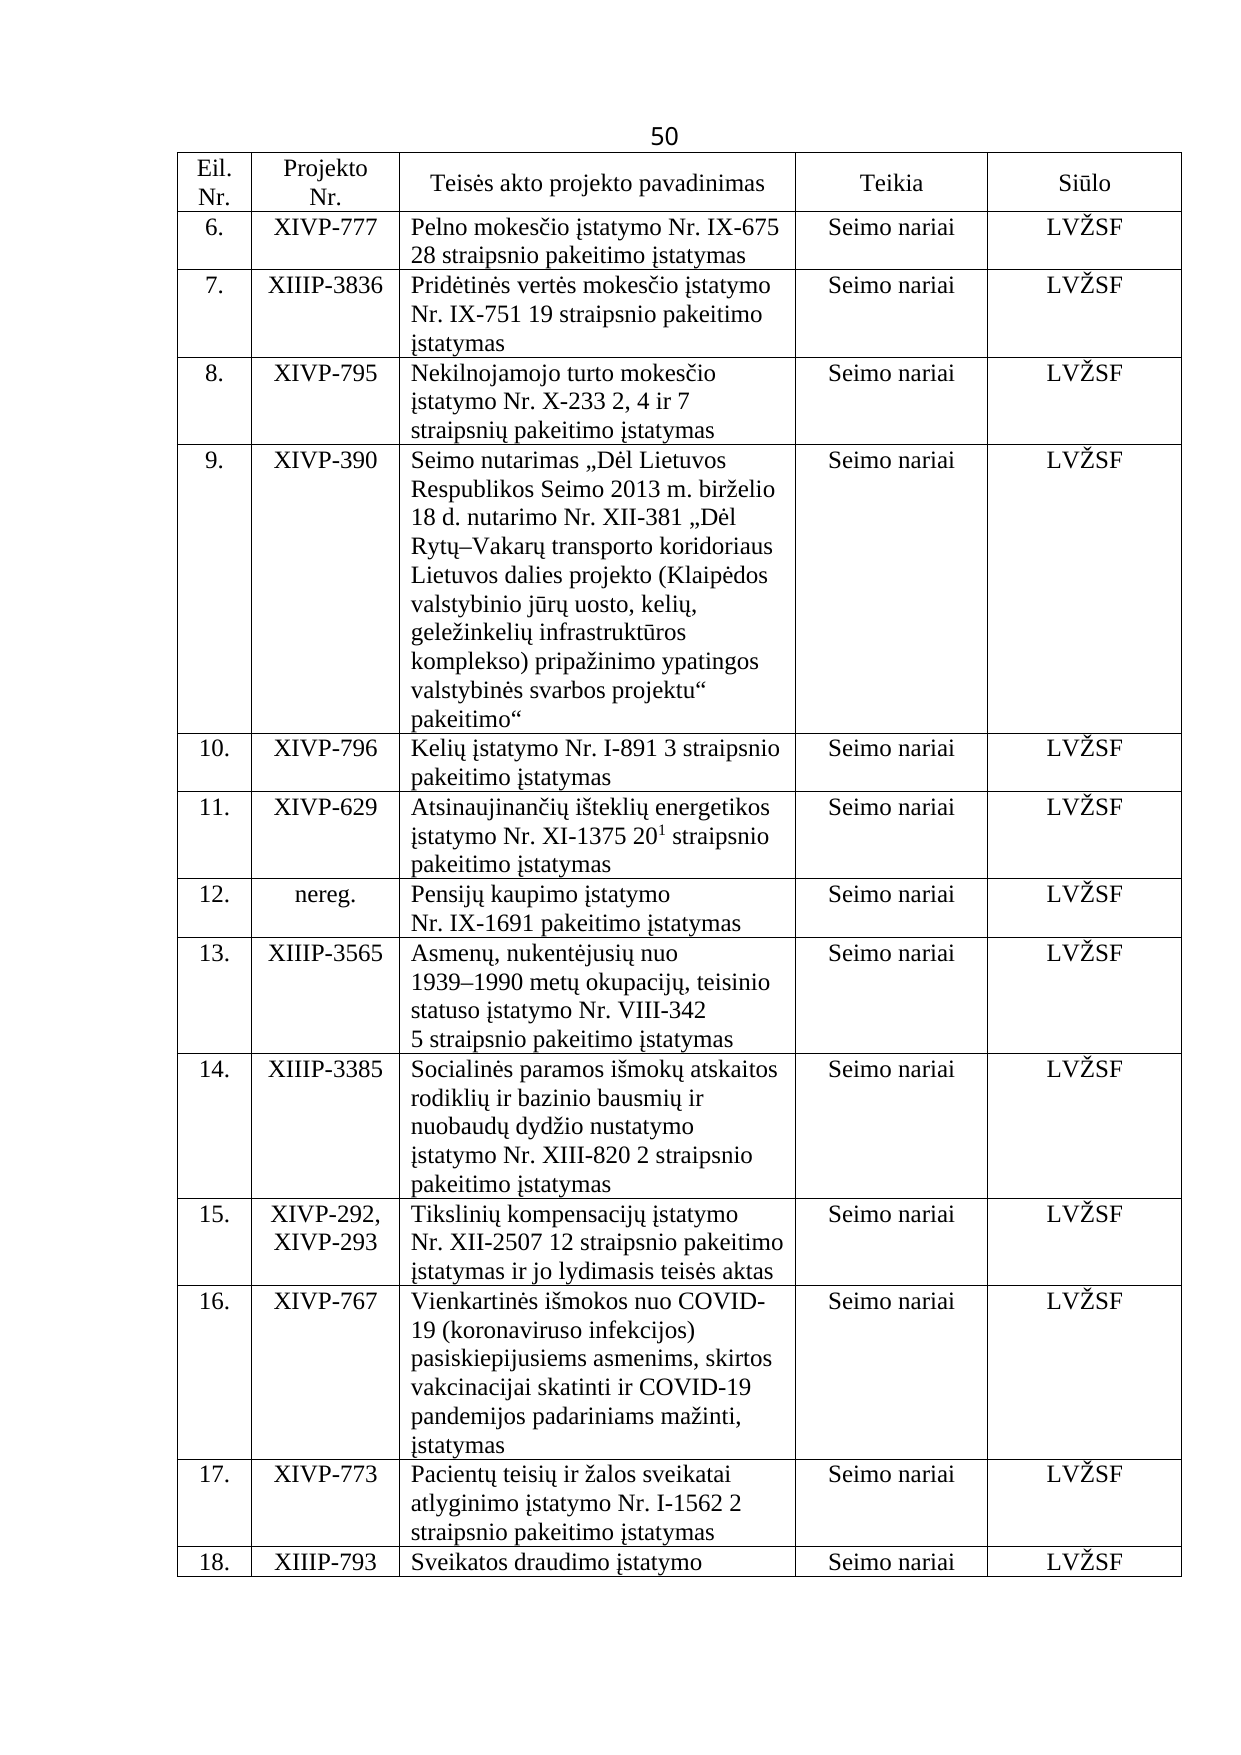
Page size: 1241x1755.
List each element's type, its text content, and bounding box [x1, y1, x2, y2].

table_cell 8. [178, 358, 251, 444]
table_cell 14. [178, 1054, 251, 1198]
table_cell Pridėtinės vertės mokesčio įstatymo Nr. IX-751 19 straipsnio pakeitimo įstatymas [400, 270, 795, 357]
table_cell Sveikatos draudimo įstatymo [400, 1547, 795, 1576]
table_cell XIVP-773 [252, 1460, 399, 1546]
table_cell Seimo nariai [796, 212, 987, 269]
table_cell Seimo nariai [796, 734, 987, 791]
table_cell XIVP-767 [252, 1286, 399, 1458]
table_cell 11. [178, 792, 251, 878]
table_cell XIVP-796 [252, 734, 399, 791]
table_cell LVŽSF [988, 1547, 1181, 1576]
table_cell LVŽSF [988, 938, 1181, 1053]
table_cell Seimo nariai [796, 358, 987, 444]
table_cell Seimo nariai [796, 1547, 987, 1576]
table_cell nereg. [252, 879, 399, 937]
table_cell XIIIP-3565 [252, 938, 399, 1053]
table_cell Pelno mokesčio įstatymo Nr. IX-675 28 straipsnio pakeitimo įstatymas [400, 212, 795, 269]
table_cell LVŽSF [988, 270, 1181, 357]
table_cell LVŽSF [988, 1054, 1181, 1198]
table_cell 9. [178, 445, 251, 732]
table_cell Seimo nutarimas „Dėl Lietuvos Respublikos Seimo 2013 m. birželio 18 d. nutarimo Nr. XII-381 „Dėl Rytų–Vakarų transporto koridoriaus Lietuvos dalies projekto (Klaipėdos valstybinio jūrų uosto, kelių, geležinkelių infrastruktūros komplekso) pripažinimo ypatingos valstybinės svarbos projektu“ pakeitimo“ [400, 445, 795, 732]
table_cell LVŽSF [988, 445, 1181, 732]
table_cell 10. [178, 734, 251, 791]
table_cell LVŽSF [988, 358, 1181, 444]
table_cell 18. [178, 1547, 251, 1576]
table_cell XIVP-795 [252, 358, 399, 444]
table_cell 6. [178, 212, 251, 269]
table_cell XIVP-292, XIVP-293 [252, 1199, 399, 1285]
table_cell Seimo nariai [796, 792, 987, 878]
table_cell 13. [178, 938, 251, 1053]
table_cell Socialinės paramos išmokų atskaitos rodiklių ir bazinio bausmių ir nuobaudų dydžio nustatymo įstatymo Nr. XIII-820 2 straipsnio pakeitimo įstatymas [400, 1054, 795, 1198]
table_cell 15. [178, 1199, 251, 1285]
table_cell Seimo nariai [796, 445, 987, 732]
table_cell XIVP-629 [252, 792, 399, 878]
table_cell Tikslinių kompensacijų įstatymo Nr. XII-2507 12 straipsnio pakeitimo įstatymas ir jo lydimasis teisės aktas [400, 1199, 795, 1285]
table_header Eil. Nr. [178, 153, 251, 211]
table_cell XIVP-390 [252, 445, 399, 732]
table_cell Seimo nariai [796, 1460, 987, 1546]
table_cell Kelių įstatymo Nr. I-891 3 straipsnio pakeitimo įstatymas [400, 734, 795, 791]
table_cell 16. [178, 1286, 251, 1458]
table_cell Asmenų, nukentėjusių nuo 1939–1990 metų okupacijų, teisinio statuso įstatymo Nr. VIII-342 5 straipsnio pakeitimo įstatymas [400, 938, 795, 1053]
table_cell LVŽSF [988, 212, 1181, 269]
table_cell XIIIP-3385 [252, 1054, 399, 1198]
table_cell Seimo nariai [796, 270, 987, 357]
table_cell LVŽSF [988, 1199, 1181, 1285]
table_cell Pacientų teisių ir žalos sveikatai atlyginimo įstatymo Nr. I-1562 2 straipsnio pakeitimo įstatymas [400, 1460, 795, 1546]
table_header Siūlo [988, 153, 1181, 211]
table_cell Pensijų kaupimo įstatymo Nr. IX-1691 pakeitimo įstatymas [400, 879, 795, 937]
table_cell LVŽSF [988, 734, 1181, 791]
table_cell LVŽSF [988, 879, 1181, 937]
table_cell LVŽSF [988, 1460, 1181, 1546]
table_cell Seimo nariai [796, 1286, 987, 1458]
table_cell Atsinaujinančių išteklių energetikos įstatymo Nr. XI-1375 201 straipsnio pakeitimo įstatymas [400, 792, 795, 878]
table_cell Seimo nariai [796, 1054, 987, 1198]
table_cell Vienkartinės išmokos nuo COVID-19 (koronaviruso infekcijos) pasiskiepijusiems asmenims, skirtos vakcinacijai skatinti ir COVID-19 pandemijos padariniams mažinti, įstatymas [400, 1286, 795, 1458]
table_cell XIVP-777 [252, 212, 399, 269]
table_cell 17. [178, 1460, 251, 1546]
table_cell LVŽSF [988, 1286, 1181, 1458]
table_header Teikia [796, 153, 987, 211]
table_cell 12. [178, 879, 251, 937]
table_cell Nekilnojamojo turto mokesčio įstatymo Nr. X-233 2, 4 ir 7 straipsnių pakeitimo įstatymas [400, 358, 795, 444]
table_cell Seimo nariai [796, 938, 987, 1053]
table_header Teisės akto projekto pavadinimas [400, 153, 795, 211]
table_cell Seimo nariai [796, 1199, 987, 1285]
table_cell LVŽSF [988, 792, 1181, 878]
table_cell XIIIP-793 [252, 1547, 399, 1576]
table_header Projekto Nr. [252, 153, 399, 211]
table_cell XIIIP-3836 [252, 270, 399, 357]
table_cell Seimo nariai [796, 879, 987, 937]
table_cell 7. [178, 270, 251, 357]
